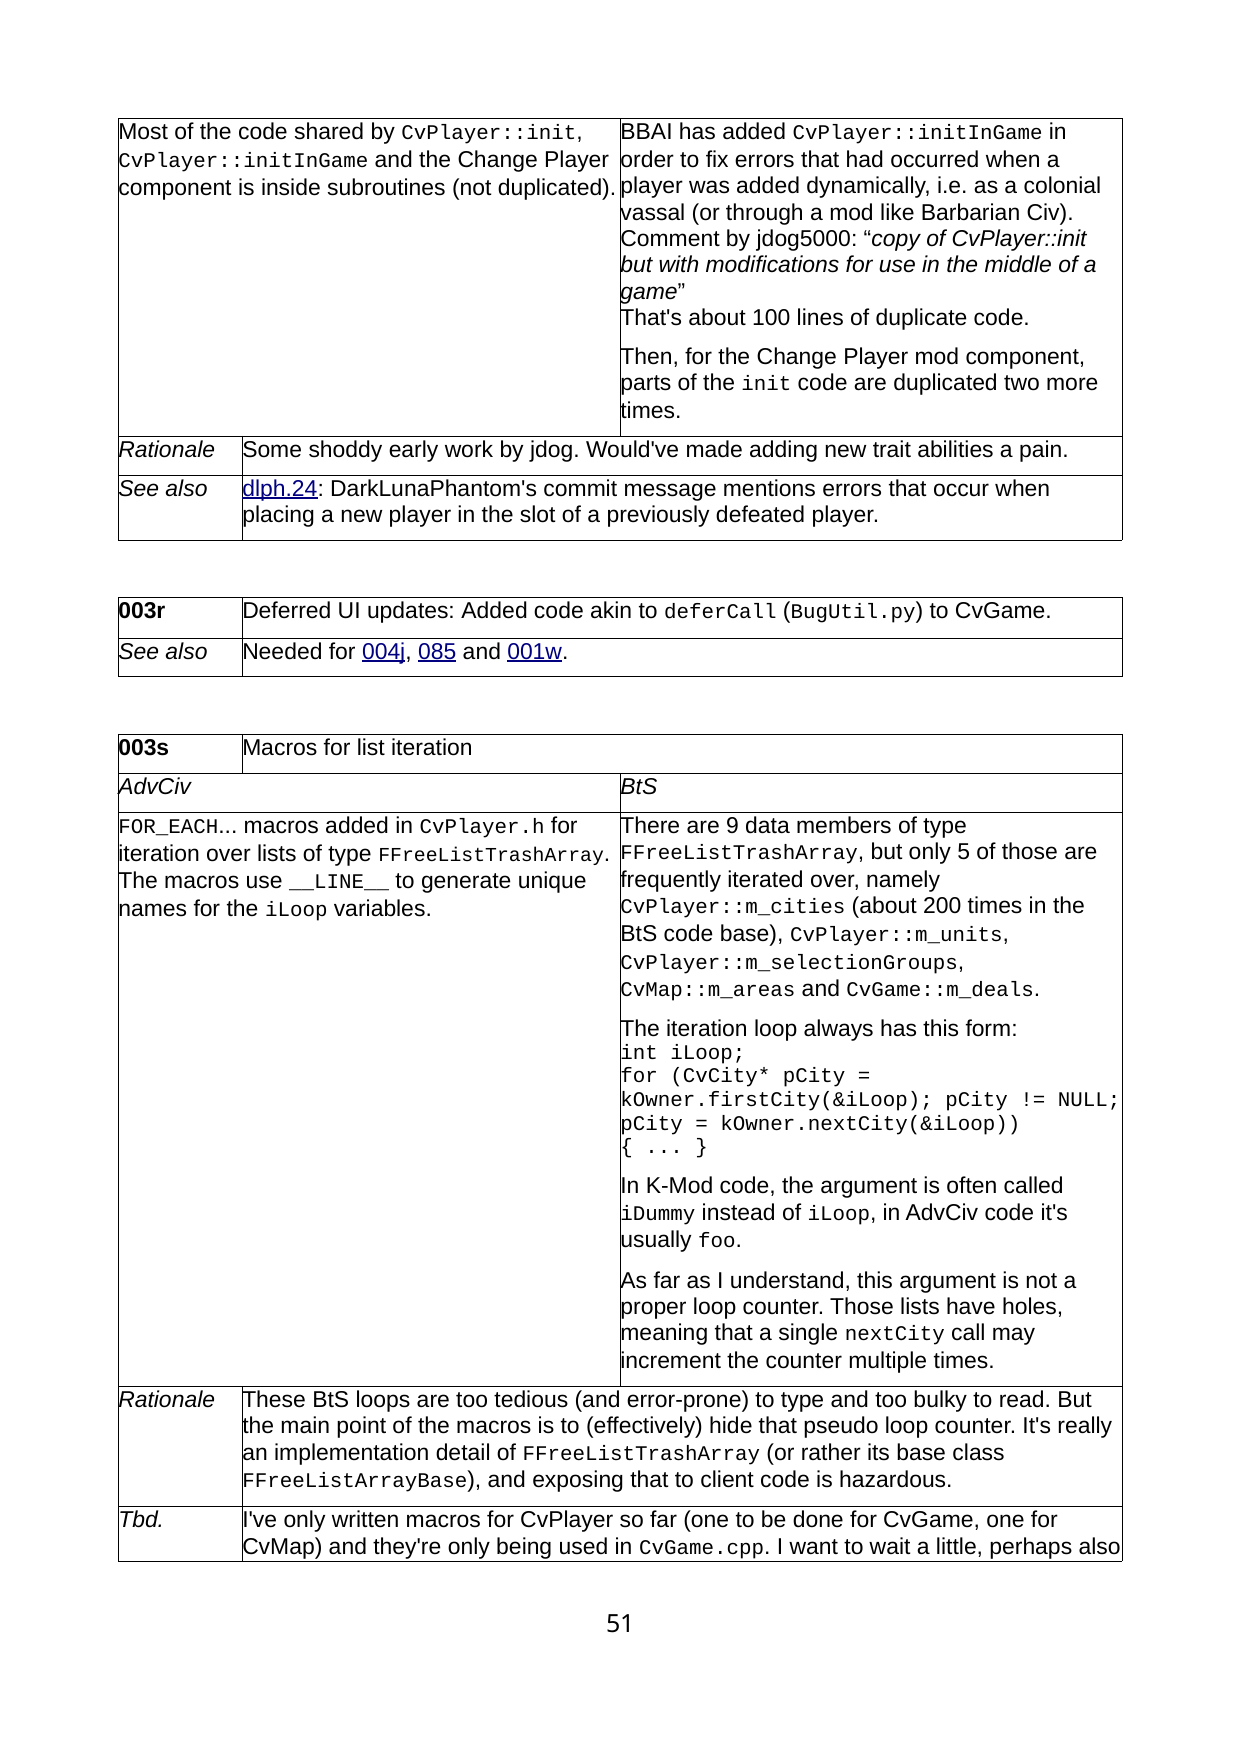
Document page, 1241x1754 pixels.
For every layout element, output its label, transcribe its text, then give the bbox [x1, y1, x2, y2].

table_cell Rationale [119, 437, 242, 474]
table_cell BtS [621, 774, 1122, 812]
table_cell BBAI has added CvPlayer::initInGame in order to fix errors that had occurred when a player was added dynamically, i.e. as a colonial vassal (or through a mod like Barbarian Civ). Comment by jdog5000: “copy of CvPlayer::init but with modifications for use in the middle of a game” That's about 100 lines of duplicate code. Then, for the Change Player mod component, parts of the init code are duplicated two more times. [621, 119, 1122, 436]
table_header Macros for list iteration [243, 735, 1122, 773]
table_cell AdvCiv [119, 774, 620, 812]
table_cell Most of the code shared by CvPlayer::init, CvPlayer::initInGame and the Change Player component is inside subroutines (not duplicated). [119, 119, 620, 436]
table_cell See also [119, 476, 242, 540]
table_header 003r [119, 598, 242, 637]
table_cell Some shoddy early work by jdog. Would've made adding new trait abilities a pain. [243, 437, 1122, 474]
table_cell These BtS loops are too tedious (and error-prone) to type and too bulky to read. But the main point of the macros is to (effectively) hide that pseudo loop counter. It's really an implementation detail of FFreeListTrashArray (or rather its base class FFreeListArrayBase), and exposing that to client code is hazardous. [243, 1387, 1122, 1506]
table_cell FOR_EACH... macros added in CvPlayer.h for iteration over lists of type FFreeListTrashArray. The macros use __LINE__ to generate unique names for the iLoop variables. [119, 813, 620, 1386]
table_cell I've only written macros for CvPlayer so far (one to be done for CvGame, one for CvMap) and they're only being used in CvGame.cpp. I want to wait a little, perhaps also [243, 1507, 1122, 1561]
table_cell Rationale [119, 1387, 242, 1506]
table_cell There are 9 data members of type FFreeListTrashArray, but only 5 of those are frequently iterated over, namely CvPlayer::m_cities (about 200 times in the BtS code base), CvPlayer::m_units, CvPlayer::m_selectionGroups, CvMap::m_areas and CvGame::m_deals. The iteration loop always has this form: int iLoop; for (CvCity* pCity = kOwner.firstCity(&iLoop); pCity != NULL; pCity = kOwner.nextCity(&iLoop)) { ... } In K-Mod code, the argument is often called iDummy instead of iLoop, in AdvCiv code it's usually foo. As far as I understand, this argument is not a proper loop counter. Those lists have holes, meaning that a single nextCity call may increment the counter multiple times. [621, 813, 1122, 1386]
table_header Deferred UI updates: Added code akin to deferCall (BugUtil.py) to CvGame. [243, 598, 1122, 637]
table_cell Tbd. [119, 1507, 242, 1561]
table_cell See also [119, 639, 242, 676]
table_cell Needed for 004j, 085 and 001w. [243, 639, 1122, 676]
table_header 003s [119, 735, 242, 773]
table_cell dlph.24: DarkLunaPhantom's commit message mentions errors that occur when placing a new player in the slot of a previously defeated player. [243, 476, 1122, 540]
